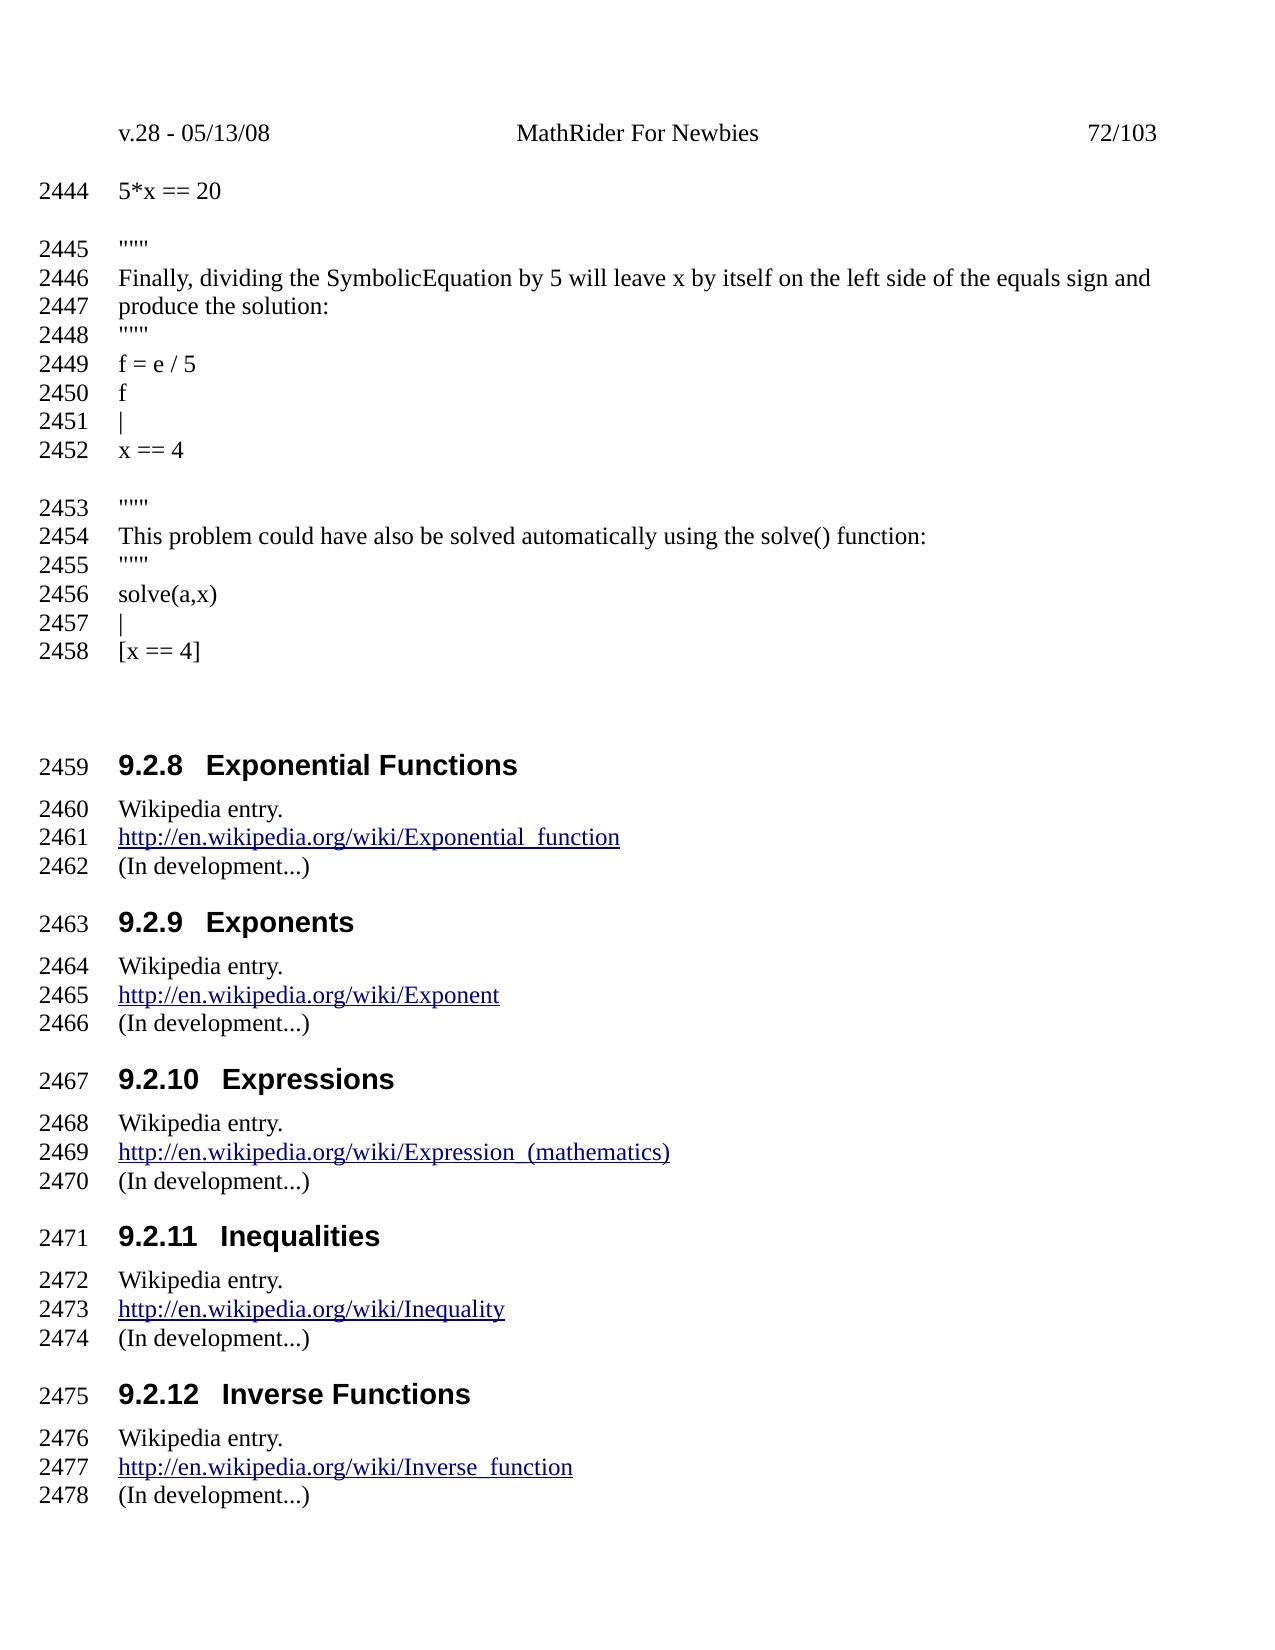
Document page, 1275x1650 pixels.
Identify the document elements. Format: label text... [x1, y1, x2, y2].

text This problem could have also be solved automatically using the solve() function: [118, 521, 1157, 550]
text http://en.wikipedia.org/wiki/Inverse_function [118, 1452, 1157, 1480]
text """ [118, 234, 1157, 263]
text (In development...) [118, 1323, 1157, 1352]
text [x == 4] [118, 636, 1157, 665]
subtitle Inequalities [118, 1219, 1157, 1253]
text """ [118, 320, 1157, 349]
text f = e / 5 [118, 349, 1157, 378]
text Wikipedia entry. [118, 794, 1157, 822]
text http://en.wikipedia.org/wiki/Exponential_function [118, 822, 1157, 851]
text """ [118, 550, 1157, 579]
text http://en.wikipedia.org/wiki/Inequality [118, 1294, 1157, 1323]
text http://en.wikipedia.org/wiki/Expression_(mathematics) [118, 1137, 1157, 1166]
text Wikipedia entry. [118, 951, 1157, 980]
subtitle Exponents [118, 905, 1157, 938]
text (In development...) [118, 1166, 1157, 1194]
text solve(a,x) [118, 579, 1157, 608]
text | [118, 406, 1157, 435]
text Wikipedia entry. [118, 1423, 1157, 1452]
subtitle Inverse Functions [118, 1377, 1157, 1410]
text (In development...) [118, 1008, 1157, 1037]
text | [118, 608, 1157, 636]
text x == 4 [118, 435, 1157, 464]
text http://en.wikipedia.org/wiki/Exponent [118, 980, 1157, 1008]
text (In development...) [118, 851, 1157, 880]
text Wikipedia entry. [118, 1266, 1157, 1294]
text Wikipedia entry. [118, 1108, 1157, 1137]
text """ [118, 493, 1157, 521]
subtitle Exponential Functions [118, 748, 1157, 781]
text Finally, dividing the SymbolicEquation by 5 will leave x by itself on the left side of the equals sign and produce the solution: [118, 263, 1157, 320]
subtitle Expressions [118, 1062, 1157, 1096]
text (In development...) [118, 1480, 1157, 1509]
text 5*x == 20 [118, 176, 1157, 205]
text f [118, 378, 1157, 406]
